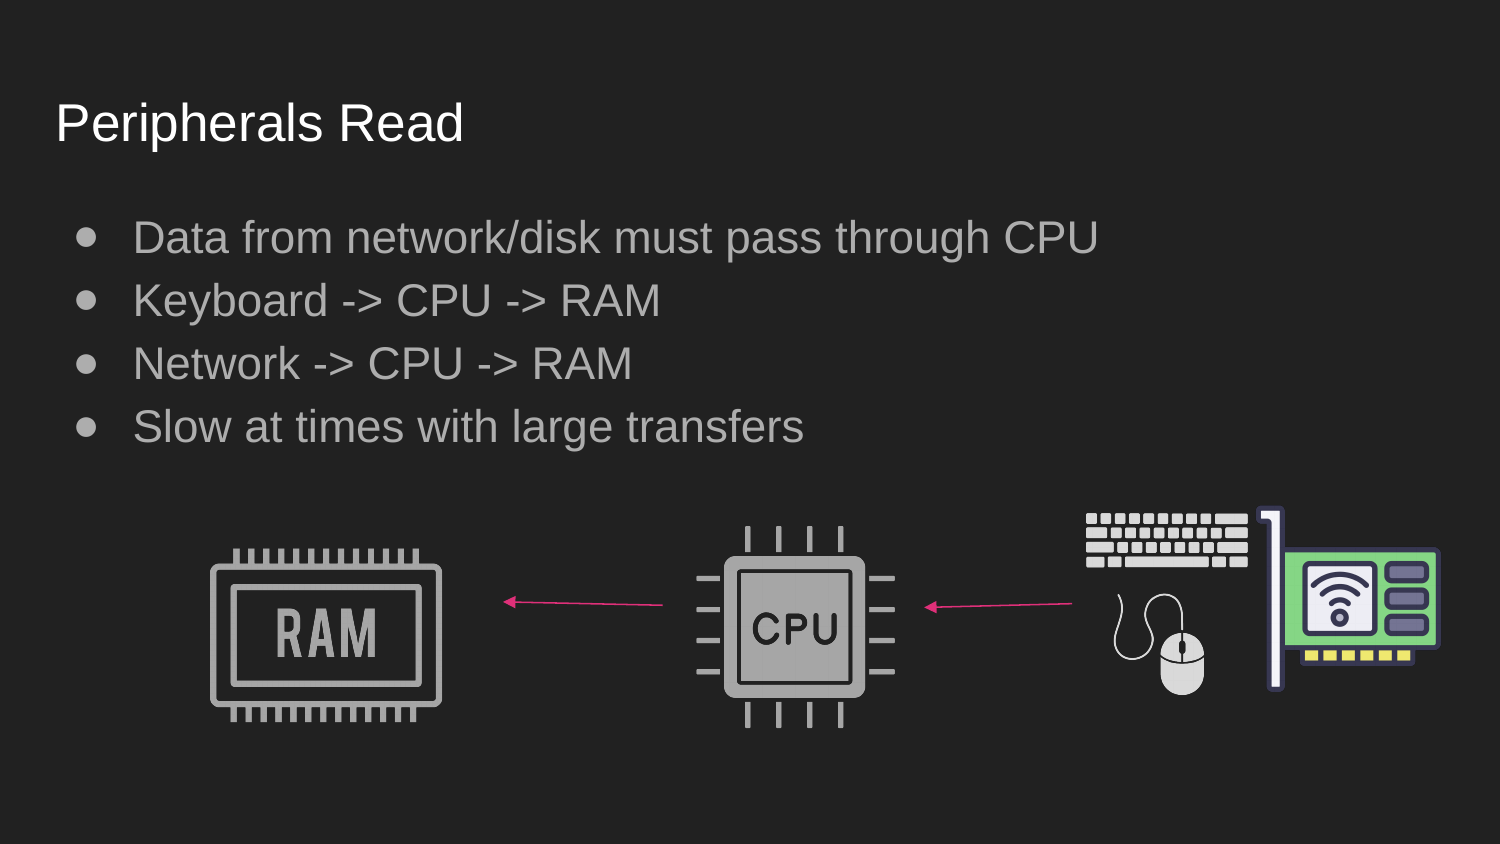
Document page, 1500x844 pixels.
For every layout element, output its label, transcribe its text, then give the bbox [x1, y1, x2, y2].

list Data from network/disk must pass through CPU Keyboard -> CPU -> RAM Network -> CPU -> RAM Slow at times with large transfers [42, 184, 1500, 618]
picture [135, 532, 517, 747]
picture [1072, 490, 1477, 718]
picture [686, 523, 903, 739]
title Peripherals Read [40, 72, 920, 167]
